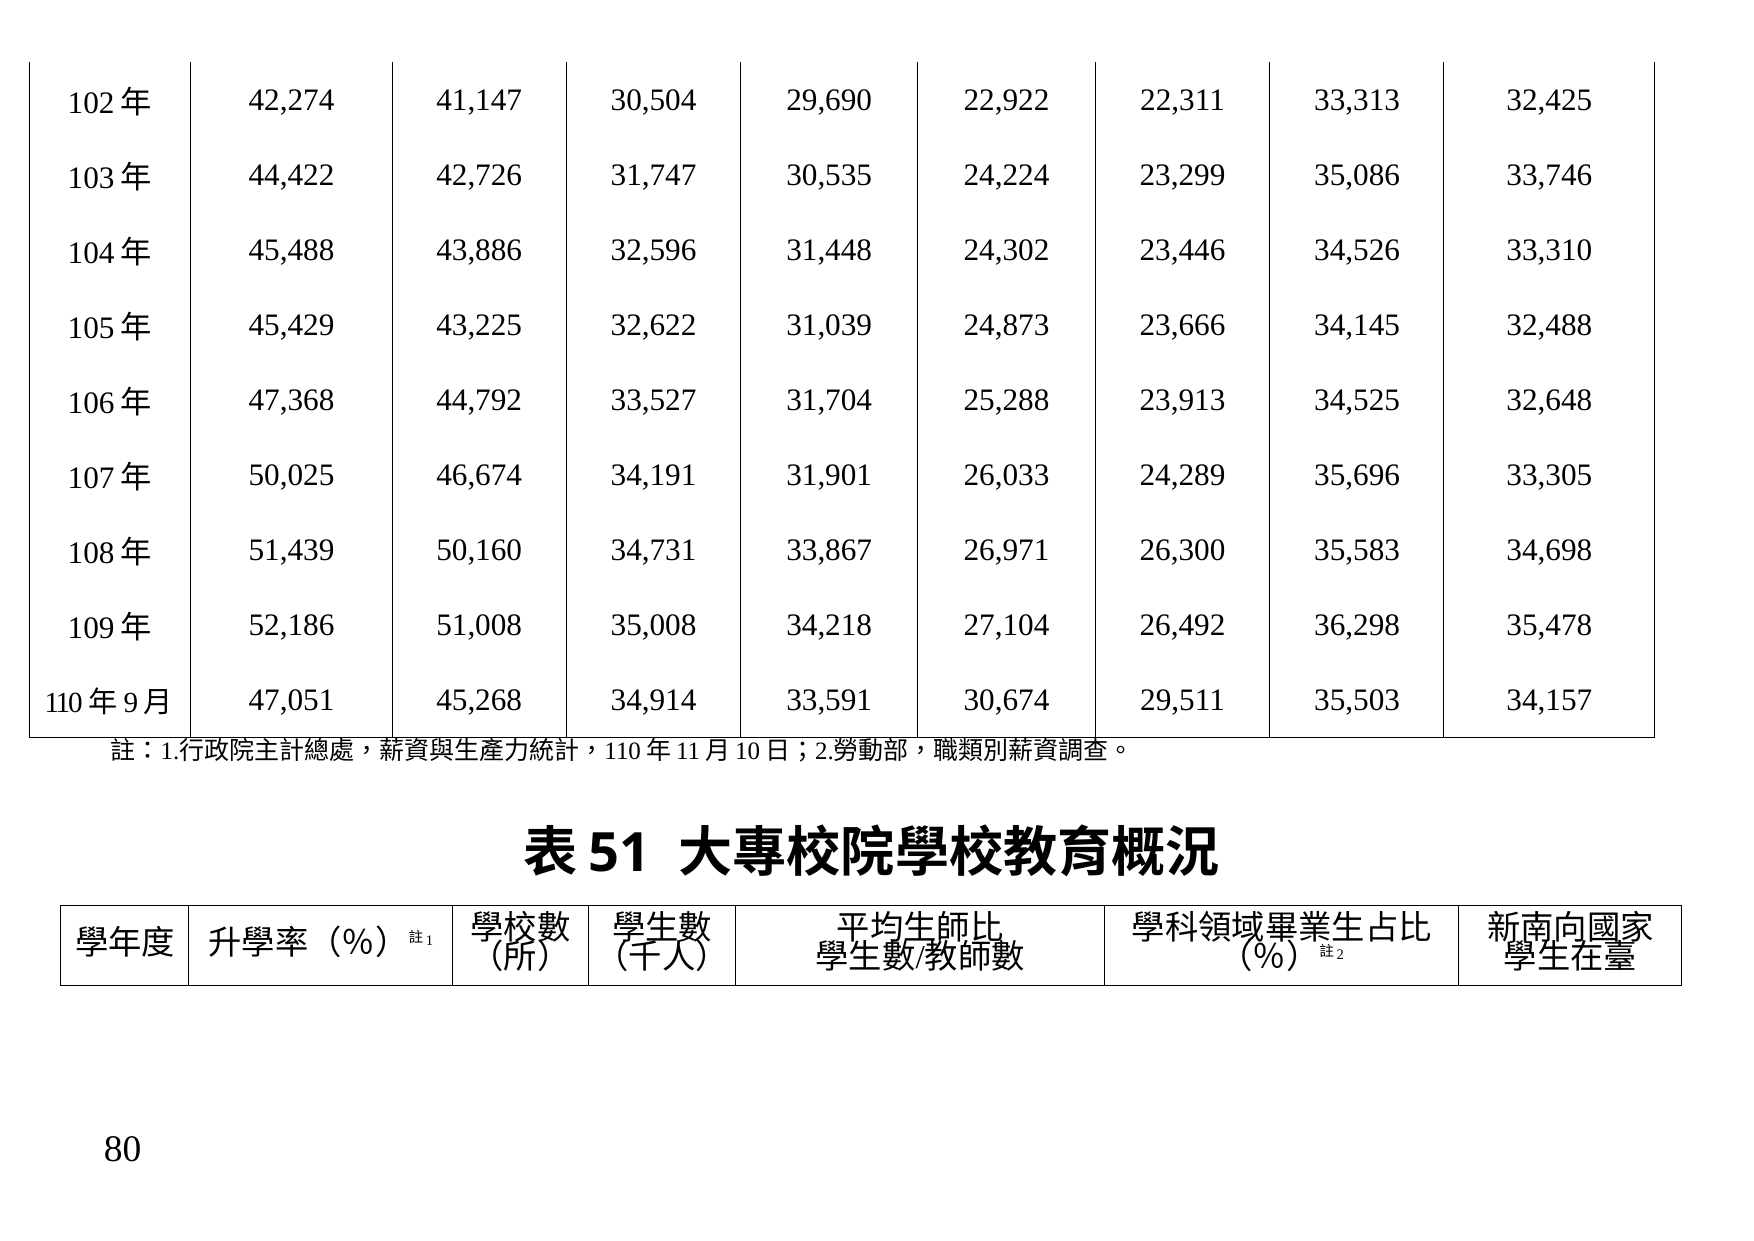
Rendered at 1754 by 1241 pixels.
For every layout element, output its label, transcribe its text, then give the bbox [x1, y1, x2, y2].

table_cell 109年 [30, 587, 190, 662]
table_cell 42,726 [393, 137, 566, 212]
table_cell 33,867 [741, 512, 917, 587]
table_header 學生數 （千人） [589, 906, 735, 985]
table_cell 23,913 [1096, 362, 1269, 437]
table_cell 45,268 [393, 662, 566, 737]
table_cell 29,690 [741, 62, 917, 137]
table_cell 43,886 [393, 212, 566, 287]
table_cell 26,971 [918, 512, 1095, 587]
table_cell 46,674 [393, 437, 566, 512]
table_cell 103年 [30, 137, 190, 212]
table_cell 30,674 [918, 662, 1095, 737]
table_cell 34,914 [567, 662, 740, 737]
table_cell 26,300 [1096, 512, 1269, 587]
table_cell 105年 [30, 287, 190, 362]
table_cell 32,648 [1444, 362, 1654, 437]
table_cell 31,901 [741, 437, 917, 512]
table_cell 110年9月 [30, 662, 190, 737]
table_cell 35,696 [1270, 437, 1443, 512]
table_cell 35,478 [1444, 587, 1654, 662]
table_cell 107年 [30, 437, 190, 512]
table_cell 42,274 [191, 62, 392, 137]
table_cell 36,298 [1270, 587, 1443, 662]
table_cell 108年 [30, 512, 190, 587]
table_cell 35,008 [567, 587, 740, 662]
table_cell 24,302 [918, 212, 1095, 287]
table_cell 22,922 [918, 62, 1095, 137]
table_cell 31,448 [741, 212, 917, 287]
table_cell 45,429 [191, 287, 392, 362]
table_cell 50,160 [393, 512, 566, 587]
subtitle 表51 大專校院學校教育概況 [103, 792, 1639, 905]
table_cell 33,746 [1444, 137, 1654, 212]
table_cell 32,488 [1444, 287, 1654, 362]
table_cell 31,704 [741, 362, 917, 437]
table_cell 34,525 [1270, 362, 1443, 437]
table_cell 44,422 [191, 137, 392, 212]
table_cell 23,446 [1096, 212, 1269, 287]
table_cell 47,051 [191, 662, 392, 737]
table_cell 106年 [30, 362, 190, 437]
table_cell 52,186 [191, 587, 392, 662]
table_cell 34,218 [741, 587, 917, 662]
table_cell 32,622 [567, 287, 740, 362]
table_cell 33,527 [567, 362, 740, 437]
table_cell 45,488 [191, 212, 392, 287]
table_cell 51,008 [393, 587, 566, 662]
table_cell 22,311 [1096, 62, 1269, 137]
table_header 學校數 （所） [453, 906, 588, 985]
table_cell 30,504 [567, 62, 740, 137]
table_cell 32,425 [1444, 62, 1654, 137]
table_cell 26,033 [918, 437, 1095, 512]
table_cell 104年 [30, 212, 190, 287]
table_cell 50,025 [191, 437, 392, 512]
table_header 新南向國家 學生在臺 [1459, 906, 1681, 985]
table_header 升學率（％）註1 [189, 906, 452, 985]
table_cell 32,596 [567, 212, 740, 287]
table_cell 24,224 [918, 137, 1095, 212]
table_cell 26,492 [1096, 587, 1269, 662]
table_cell 51,439 [191, 512, 392, 587]
table_cell 31,747 [567, 137, 740, 212]
table_cell 24,289 [1096, 437, 1269, 512]
table_cell 33,313 [1270, 62, 1443, 137]
table_cell 102年 [30, 62, 190, 137]
table_cell 33,591 [741, 662, 917, 737]
table_cell 34,157 [1444, 662, 1654, 737]
table_cell 35,583 [1270, 512, 1443, 587]
table_cell 35,086 [1270, 137, 1443, 212]
table_cell 47,368 [191, 362, 392, 437]
table_cell 34,191 [567, 437, 740, 512]
table_cell 23,666 [1096, 287, 1269, 362]
table_cell 34,145 [1270, 287, 1443, 362]
table_cell 43,225 [393, 287, 566, 362]
table_cell 44,792 [393, 362, 566, 437]
table_header 學年度 [61, 906, 188, 985]
table_cell 41,147 [393, 62, 566, 137]
text 註：1.行政院主計總處，薪資與生產力統計，110年11月10日；2.勞動部，職類別薪資調查。 [110, 738, 1639, 765]
table_cell 33,305 [1444, 437, 1654, 512]
table_cell 30,535 [741, 137, 917, 212]
table_cell 24,873 [918, 287, 1095, 362]
table_cell 35,503 [1270, 662, 1443, 737]
table_header 學科領域畢業生占比（％）註2 [1105, 906, 1458, 985]
table_cell 34,698 [1444, 512, 1654, 587]
table_cell 25,288 [918, 362, 1095, 437]
table_cell 34,731 [567, 512, 740, 587]
table_cell 33,310 [1444, 212, 1654, 287]
table_cell 23,299 [1096, 137, 1269, 212]
table_cell 29,511 [1096, 662, 1269, 737]
table_cell 27,104 [918, 587, 1095, 662]
table_cell 31,039 [741, 287, 917, 362]
table_cell 34,526 [1270, 212, 1443, 287]
table_header 平均生師比 學生數/教師數 [736, 906, 1104, 985]
